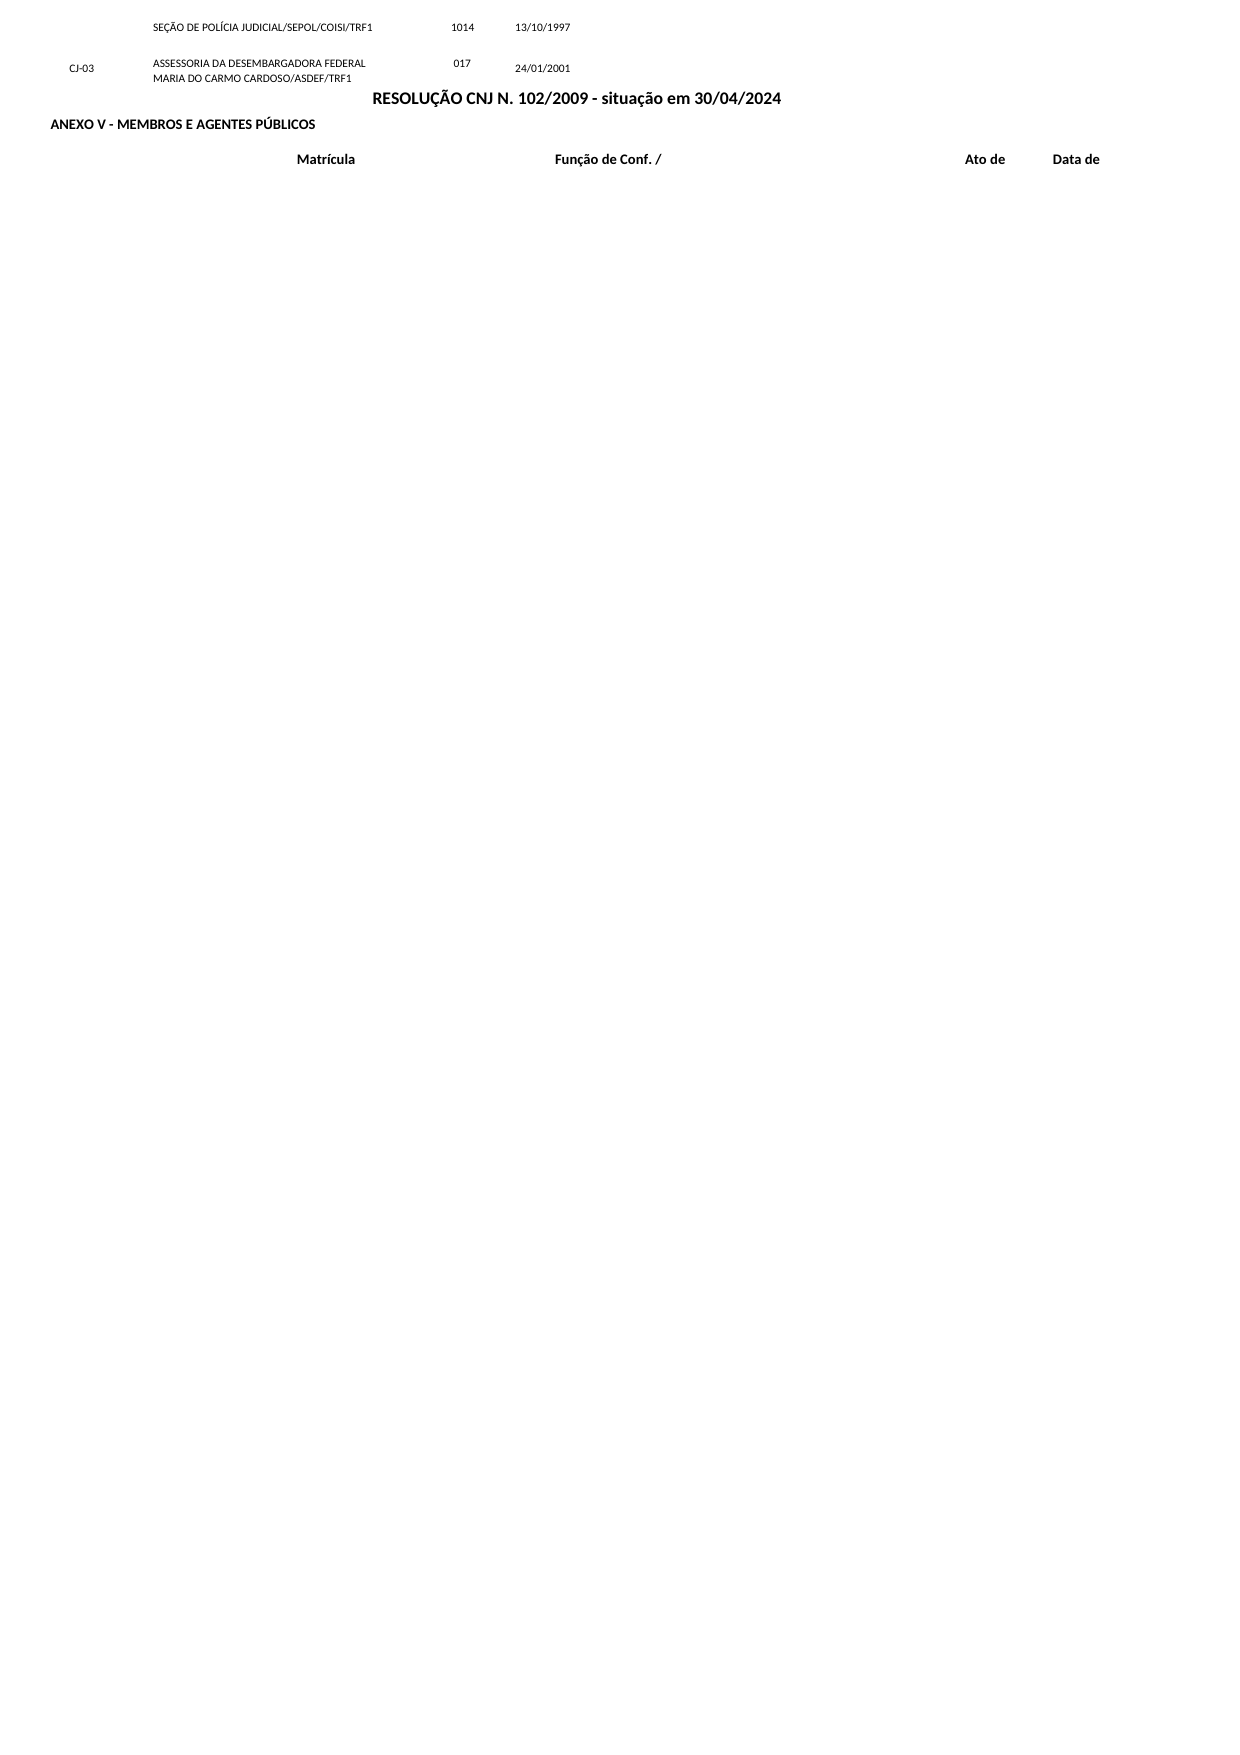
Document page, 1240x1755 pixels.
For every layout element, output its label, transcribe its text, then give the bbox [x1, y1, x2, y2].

table_cell 24/01/2001 [515, 51, 579, 87]
table_cell CJ-03 [46, 51, 153, 87]
subtitle ANEXO V - MEMBROS E AGENTES PÚBLICOS [50, 116, 1100, 133]
table_cell 13/10/1997 [515, 5, 579, 51]
table_cell ASSESSORIA DA DESEMBARGADORA FEDERAL 017 MARIA DO CARMO CARDOSO/ASDEF/TRF1 [153, 51, 515, 87]
text RESOLUÇÃO CNJ N. 102/2009 - situação em 30/04/2024 [66, 87, 1088, 109]
text Matrícula Função de Conf. / Ato de Data de [46, 142, 1100, 170]
table_cell SEÇÃO DE POLÍCIA JUDICIAL/SEPOL/COISI/TRF1 1014 [153, 5, 515, 51]
table_cell [46, 5, 153, 51]
